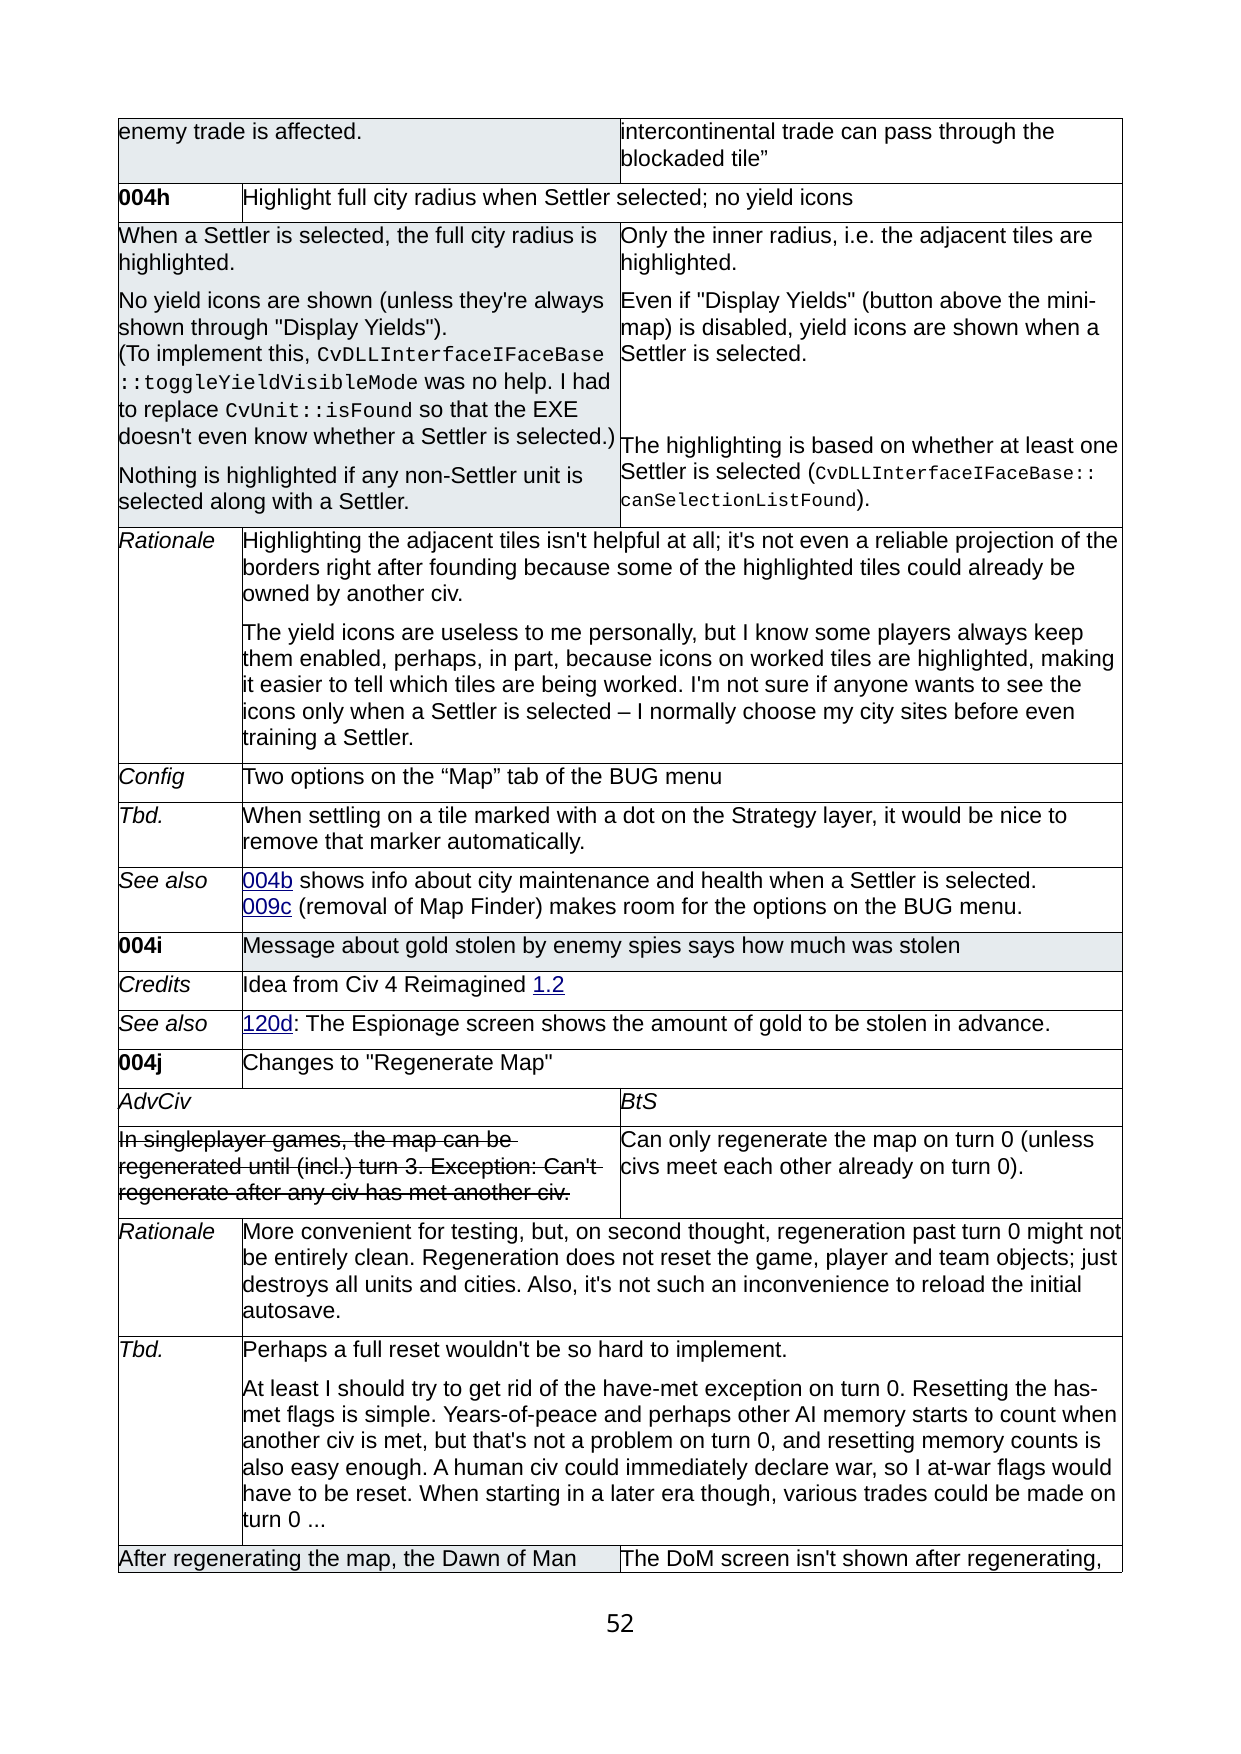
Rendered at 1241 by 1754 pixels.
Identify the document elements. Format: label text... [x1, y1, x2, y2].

table_cell More convenient for testing, but, on second thought, regeneration past turn 0 might not be entirely clean. Regeneration does not reset the game, player and team objects; just destroys all units and cities. Also, it's not such an inconvenience to reload the initial autosave. [243, 1219, 1122, 1336]
table_cell 004j [119, 1050, 242, 1087]
table_cell 004h [119, 184, 242, 222]
table_cell Tbd. [119, 803, 242, 867]
table_cell Can only regenerate the map on turn 0 (unless civs meet each other already on turn 0). [621, 1127, 1122, 1218]
table_cell Changes to "Regenerate Map" [243, 1050, 1122, 1087]
table_cell Rationale [119, 1219, 242, 1336]
table_cell Two options on the “Map” tab of the BUG menu [243, 764, 1122, 802]
table_cell 120d: The Espionage screen shows the amount of gold to be stolen in advance. [243, 1011, 1122, 1049]
table_cell AdvCiv [119, 1089, 620, 1126]
table_cell Highlight full city radius when Settler selected; no yield icons [243, 184, 1122, 222]
table_cell After regenerating the map, the Dawn of Man [119, 1546, 620, 1572]
table_cell 004b shows info about city maintenance and health when a Settler is selected. 009c (removal of Map Finder) makes room for the options on the BUG menu. [243, 868, 1122, 932]
table_cell Highlighting the adjacent tiles isn't helpful at all; it's not even a reliable projection of the borders right after founding because some of the highlighted tiles could already be owned by another civ. The yield icons are useless to me personally, but I know some players always keep them enabled, perhaps, in part, because icons on worked tiles are highlighted, making it easier to tell which tiles are being worked. I'm not sure if anyone wants to see the icons only when a Settler is selected – I normally choose my city sites before even training a Settler. [243, 528, 1122, 763]
table_cell 004i [119, 933, 242, 971]
table_cell Rationale [119, 528, 242, 763]
table_cell When a Settler is selected, the full city radius is highlighted. No yield icons are shown (unless they're always shown through "Display Yields"). (To implement this, CvDLLInterfaceIFaceBase ::toggleYieldVisibleMode was no help. I had to replace CvUnit::isFound so that the EXE doesn't even know whether a Settler is selected.) Nothing is highlighted if any non-Settler unit is selected along with a Settler. [119, 223, 620, 527]
table_cell Credits [119, 972, 242, 1010]
table_cell The DoM screen isn't shown after regenerating, [621, 1546, 1122, 1572]
table_cell Config [119, 764, 242, 802]
table_cell intercontinental trade can pass through the blockaded tile” [621, 119, 1122, 183]
table_cell See also [119, 868, 242, 932]
table_cell In singleplayer games, the map can be regenerated until (incl.) turn 3. Exception: Can't regenerate after any civ has met another civ. [119, 1127, 620, 1218]
table_cell BtS [621, 1089, 1122, 1126]
table_cell Tbd. [119, 1337, 242, 1545]
table_cell Perhaps a full reset wouldn't be so hard to implement. At least I should try to get rid of the have-met exception on turn 0. Resetting the has-met flags is simple. Years-of-peace and perhaps other AI memory starts to count when another civ is met, but that's not a problem on turn 0, and resetting memory counts is also easy enough. A human civ could immediately declare war, so I at-war flags would have to be reset. When starting in a later era though, various trades could be made on turn 0 ... [243, 1337, 1122, 1545]
table_cell enemy trade is affected. [119, 119, 620, 183]
table_cell Message about gold stolen by enemy spies says how much was stolen [243, 933, 1122, 971]
table_cell Idea from Civ 4 Reimagined 1.2 [243, 972, 1122, 1010]
table_cell When settling on a tile marked with a dot on the Strategy layer, it would be nice to remove that marker automatically. [243, 803, 1122, 867]
table_cell Only the inner radius, i.e. the adjacent tiles are highlighted. Even if "Display Yields" (button above the mini-map) is disabled, yield icons are shown when a Settler is selected. The highlighting is based on whether at least one Settler is selected (CvDLLInterfaceIFaceBase:: canSelectionListFound). [621, 223, 1122, 527]
table_cell See also [119, 1011, 242, 1049]
